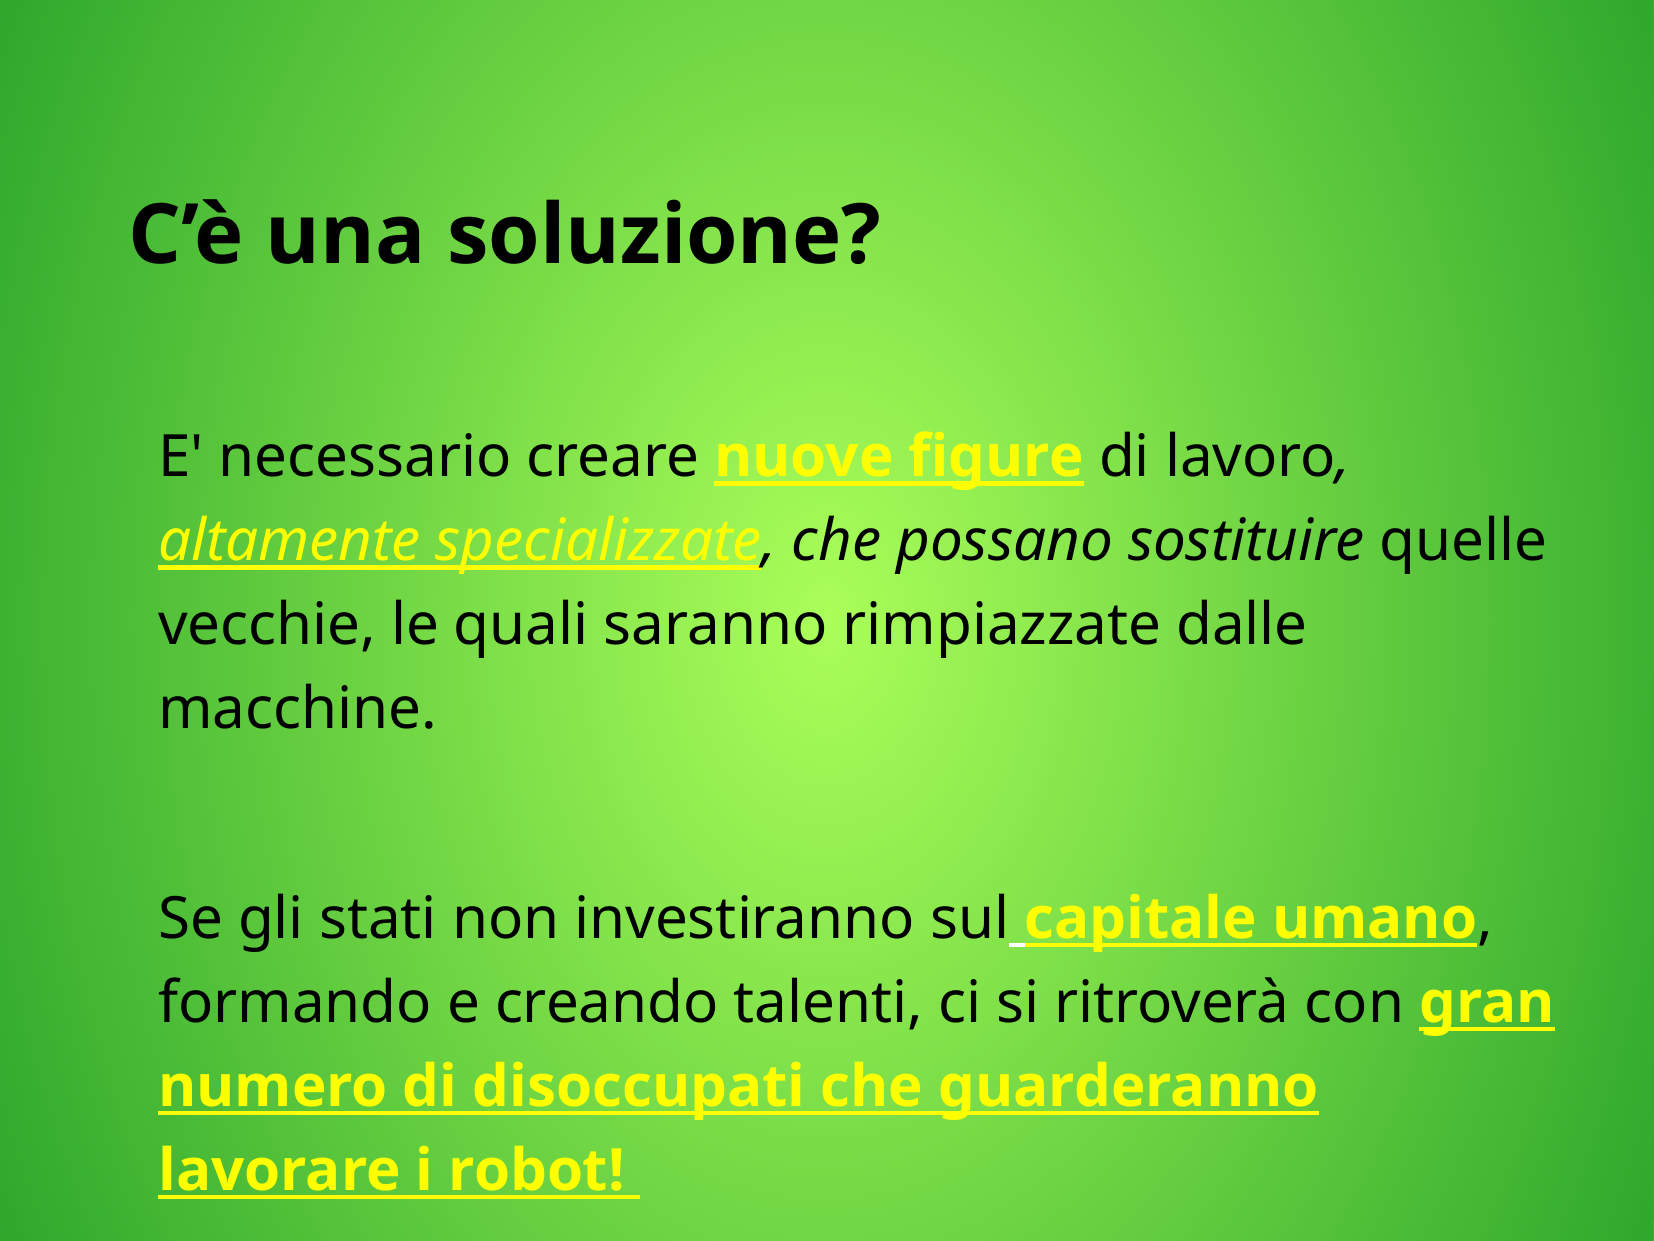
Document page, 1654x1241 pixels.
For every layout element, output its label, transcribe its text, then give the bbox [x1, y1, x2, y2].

list E' necessario creare nuove figure di lavoro, altamente specializzate, che possano sostituire quelle vecchie, le quali saranno rimpiazzate dalle macchine. Se gli stati non investiranno sul capitale umano, formando e creando talenti, ci si ritroverà con gran numero di disoccupati che guarderanno lavorare i robot! [105, 396, 1583, 1158]
title C’è una soluzione? [113, 102, 1458, 370]
